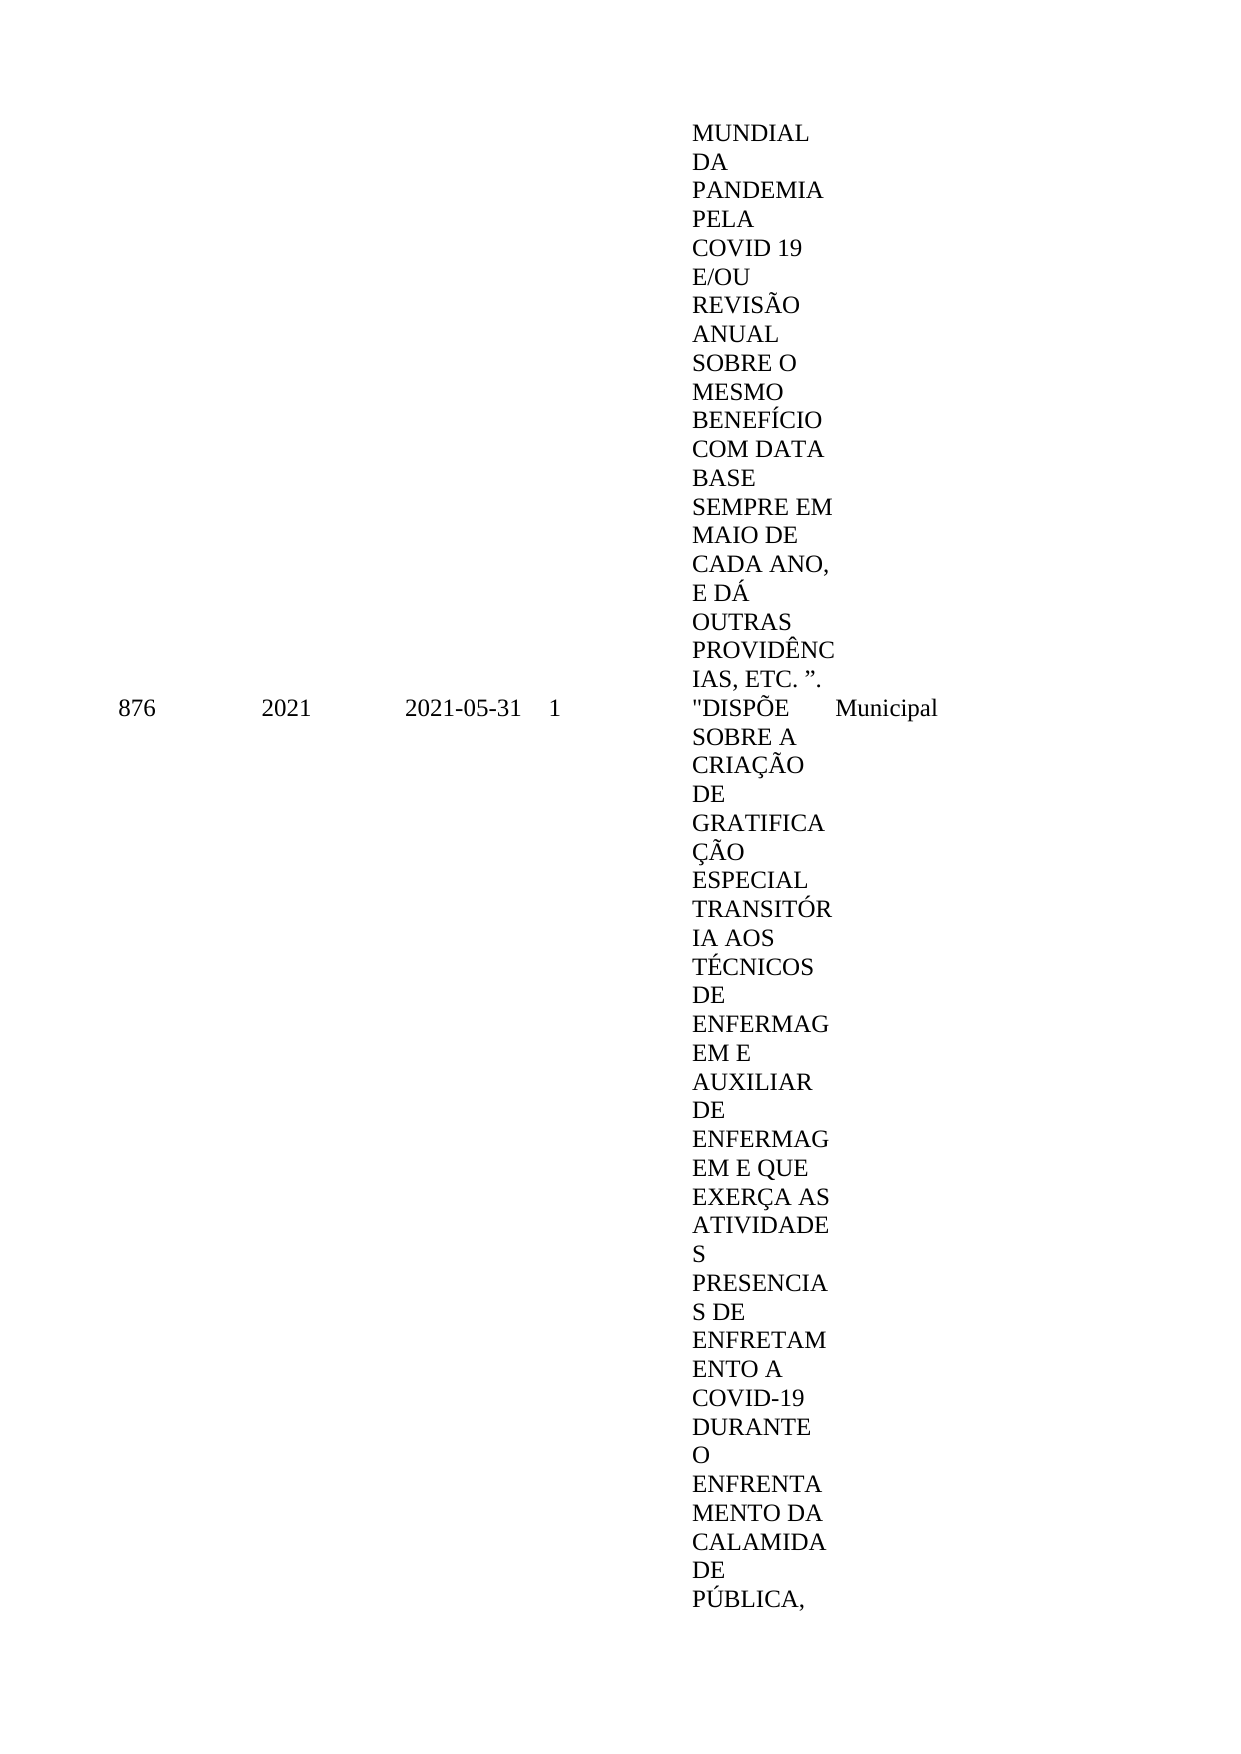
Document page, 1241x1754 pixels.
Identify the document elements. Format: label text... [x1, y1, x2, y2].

table_cell [979, 118, 1122, 693]
table_cell [405, 118, 548, 693]
table_cell "DISPÕE SOBRE A CRIAÇÃO DE GRATIFICAÇÃO ESPECIAL TRANSITÓRIA AOS TÉCNICOS DE ENFERMAGEM E AUXILIAR DE ENFERMAGEM E QUE EXERÇA AS ATIVIDADES PRESENCIAS DE ENFRETAMENTO A COVID-19 DURANTE O ENFRENTAMENTO DA CALAMIDADE PÚBLICA, [692, 693, 835, 1613]
table_cell MUNDIAL DA PANDEMIA PELA COVID 19 E/OU REVISÃO ANUAL SOBRE O MESMO BENEFÍCIO COM DATA BASE SEMPRE EM MAIO DE CADA ANO, E DÁ OUTRAS PROVIDÊNCIAS, ETC. ”. [692, 118, 835, 693]
table_cell 1 [548, 693, 692, 1613]
table_cell 2021-05-31 [405, 693, 548, 1613]
table_cell [979, 693, 1122, 1613]
table_cell 876 [118, 693, 261, 1613]
table_cell [118, 118, 261, 693]
table_cell [261, 118, 405, 693]
table_cell Municipal [835, 693, 979, 1613]
table_cell [835, 118, 979, 693]
table_cell 2021 [261, 693, 405, 1613]
table_cell [548, 118, 692, 693]
